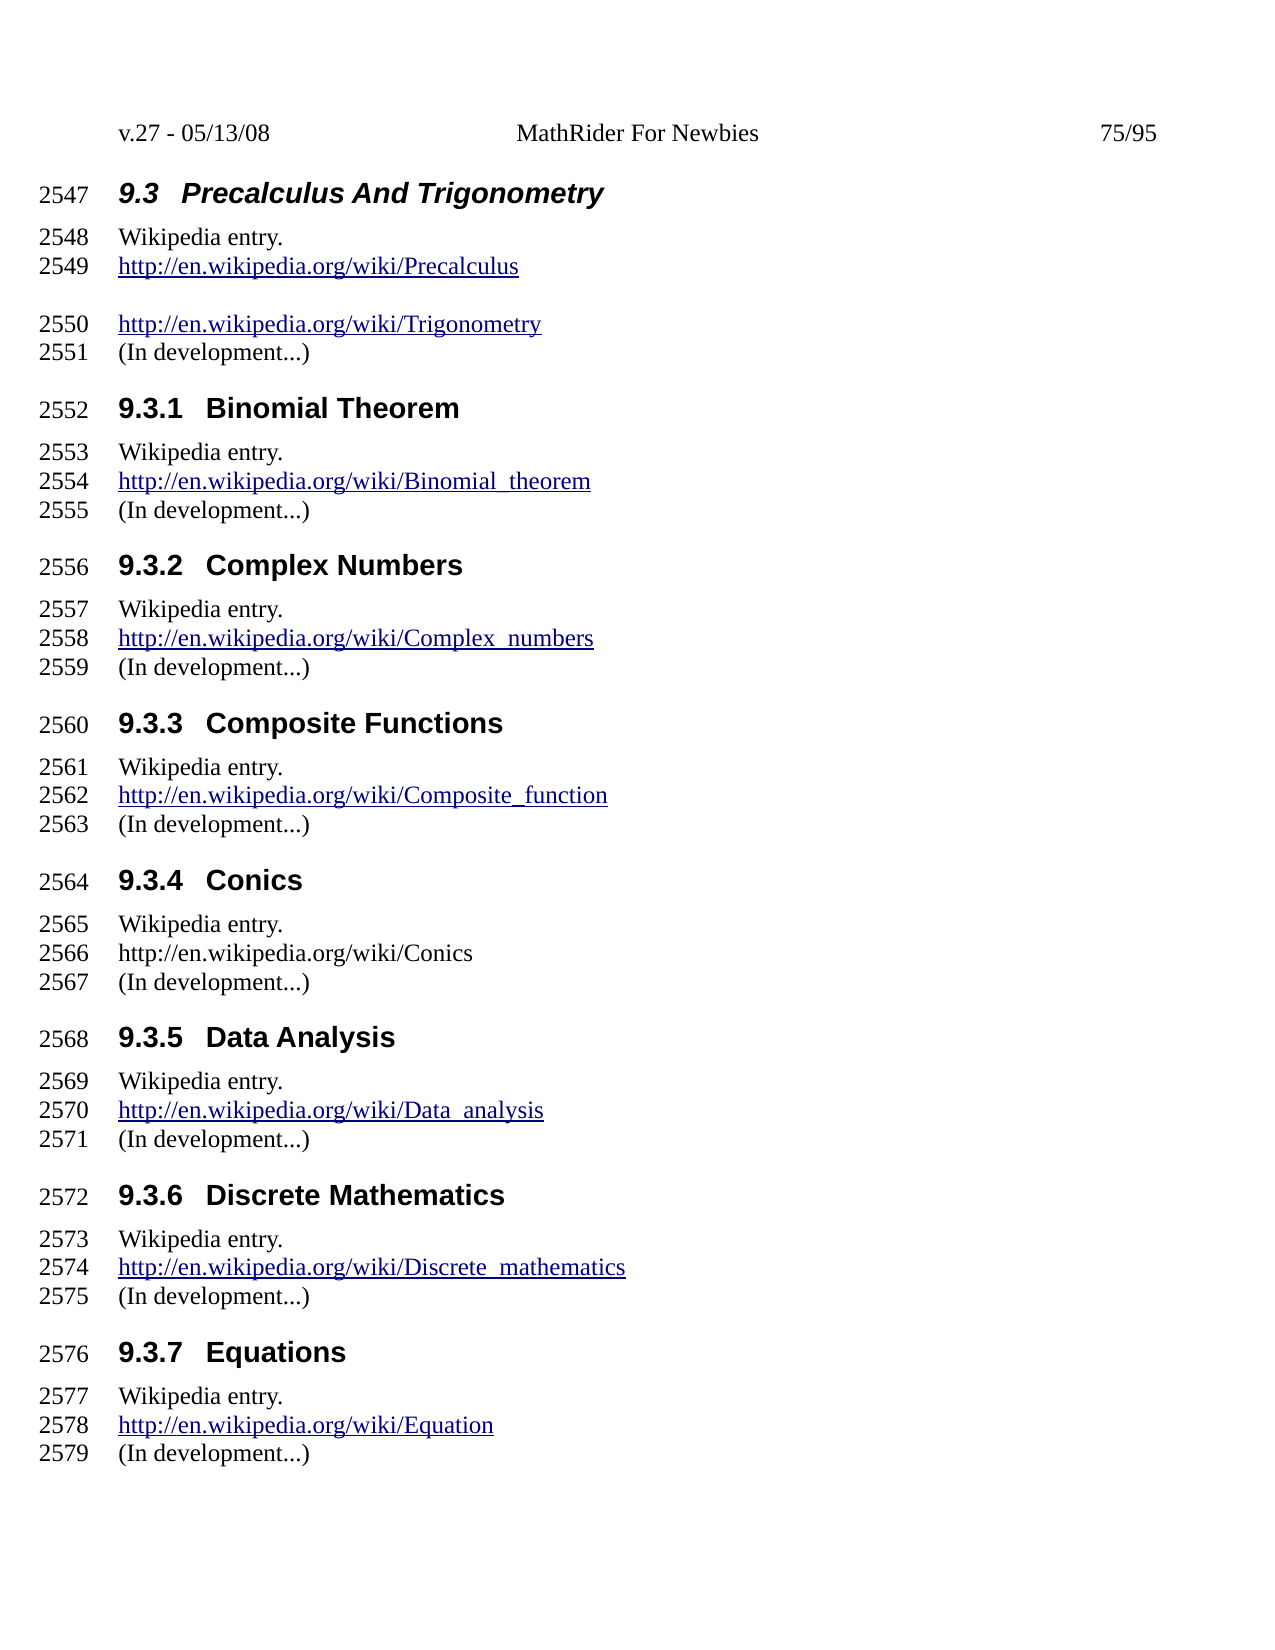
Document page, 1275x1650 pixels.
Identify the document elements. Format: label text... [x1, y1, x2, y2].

text Wikipedia entry. [118, 222, 1157, 251]
text Wikipedia entry. [118, 437, 1157, 466]
text (In development...) [118, 967, 1157, 995]
text (In development...) [118, 337, 1157, 366]
text (In development...) [118, 1124, 1157, 1153]
text Wikipedia entry. [118, 594, 1157, 623]
text (In development...) [118, 652, 1157, 681]
text Wikipedia entry. [118, 909, 1157, 938]
text http://en.wikipedia.org/wiki/Composite_function [118, 781, 1157, 809]
text (In development...) [118, 809, 1157, 838]
subtitle Precalculus And Trigonometry [118, 176, 1157, 210]
text http://en.wikipedia.org/wiki/Complex_numbers [118, 623, 1157, 652]
text http://en.wikipedia.org/wiki/Trigonometry [118, 309, 1157, 337]
subtitle Conics [118, 863, 1157, 897]
subtitle Complex Numbers [118, 548, 1157, 582]
text Wikipedia entry. [118, 752, 1157, 781]
subtitle Composite Functions [118, 706, 1157, 739]
text (In development...) [118, 1281, 1157, 1310]
text http://en.wikipedia.org/wiki/Data_analysis [118, 1095, 1157, 1124]
text http://en.wikipedia.org/wiki/Discrete_mathematics [118, 1252, 1157, 1281]
text Wikipedia entry. [118, 1224, 1157, 1252]
text Wikipedia entry. [118, 1381, 1157, 1410]
subtitle Data Analysis [118, 1020, 1157, 1054]
text (In development...) [118, 495, 1157, 523]
text Wikipedia entry. [118, 1066, 1157, 1095]
text http://en.wikipedia.org/wiki/Binomial_theorem [118, 466, 1157, 495]
subtitle Binomial Theorem [118, 391, 1157, 425]
text (In development...) [118, 1438, 1157, 1467]
text http://en.wikipedia.org/wiki/Conics [118, 938, 1157, 967]
subtitle Discrete Mathematics [118, 1178, 1157, 1211]
text http://en.wikipedia.org/wiki/Precalculus [118, 251, 1157, 280]
subtitle Equations [118, 1335, 1157, 1368]
text http://en.wikipedia.org/wiki/Equation [118, 1410, 1157, 1438]
